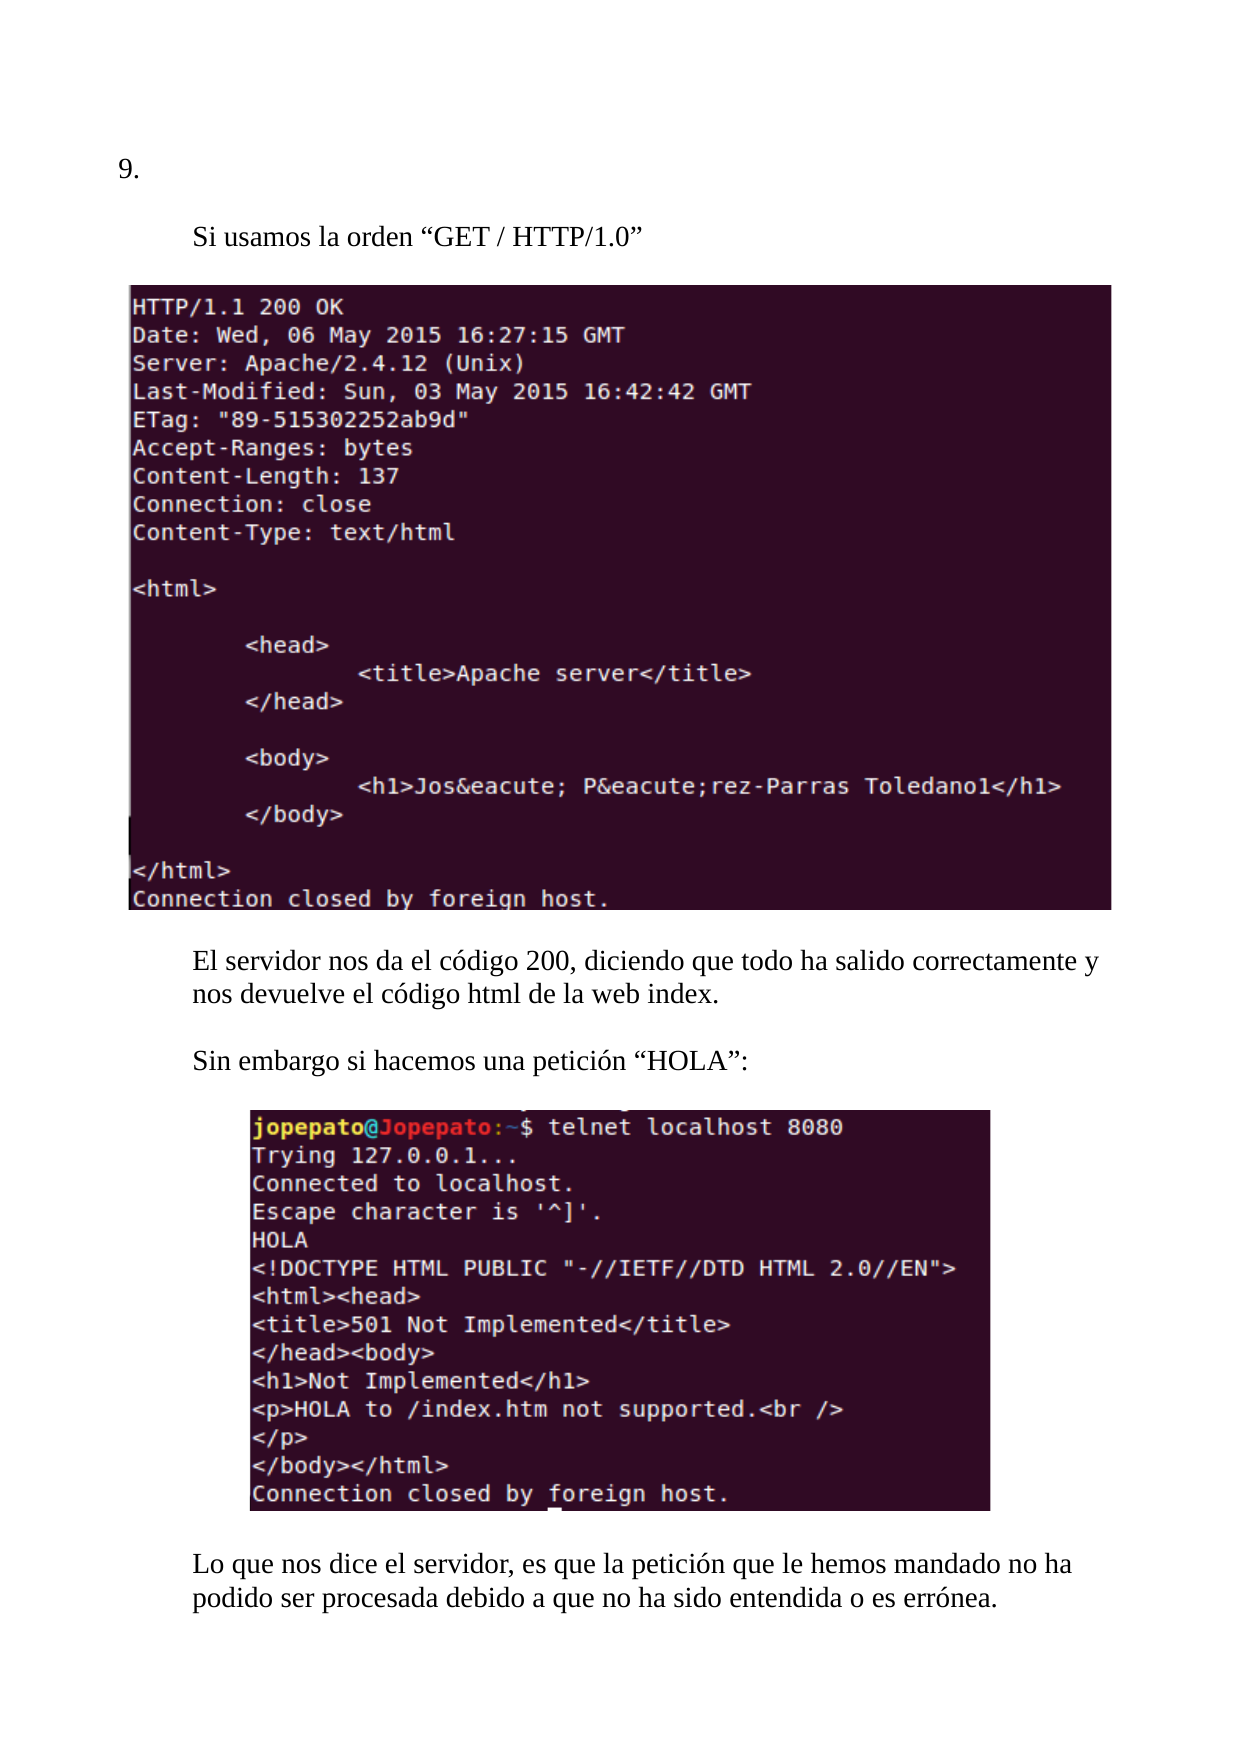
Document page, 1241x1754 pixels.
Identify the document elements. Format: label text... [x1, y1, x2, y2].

picture [128, 285, 1112, 910]
text 9. [118, 152, 1122, 185]
text El servidor nos da el código 200, diciendo que todo ha salido correctamente y nos devuelve el código html de la web index. [118, 943, 1122, 1010]
text Si usamos la orden “GET / HTTP/1.0” [118, 219, 1122, 252]
picture [249, 1110, 991, 1511]
text Sin embargo si hacemos una petición “HOLA”: [118, 1043, 1122, 1077]
text Lo que nos dice el servidor, es que la petición que le hemos mandado no ha podido ser procesada debido a que no ha sido entendida o es errónea. [118, 1547, 1122, 1614]
